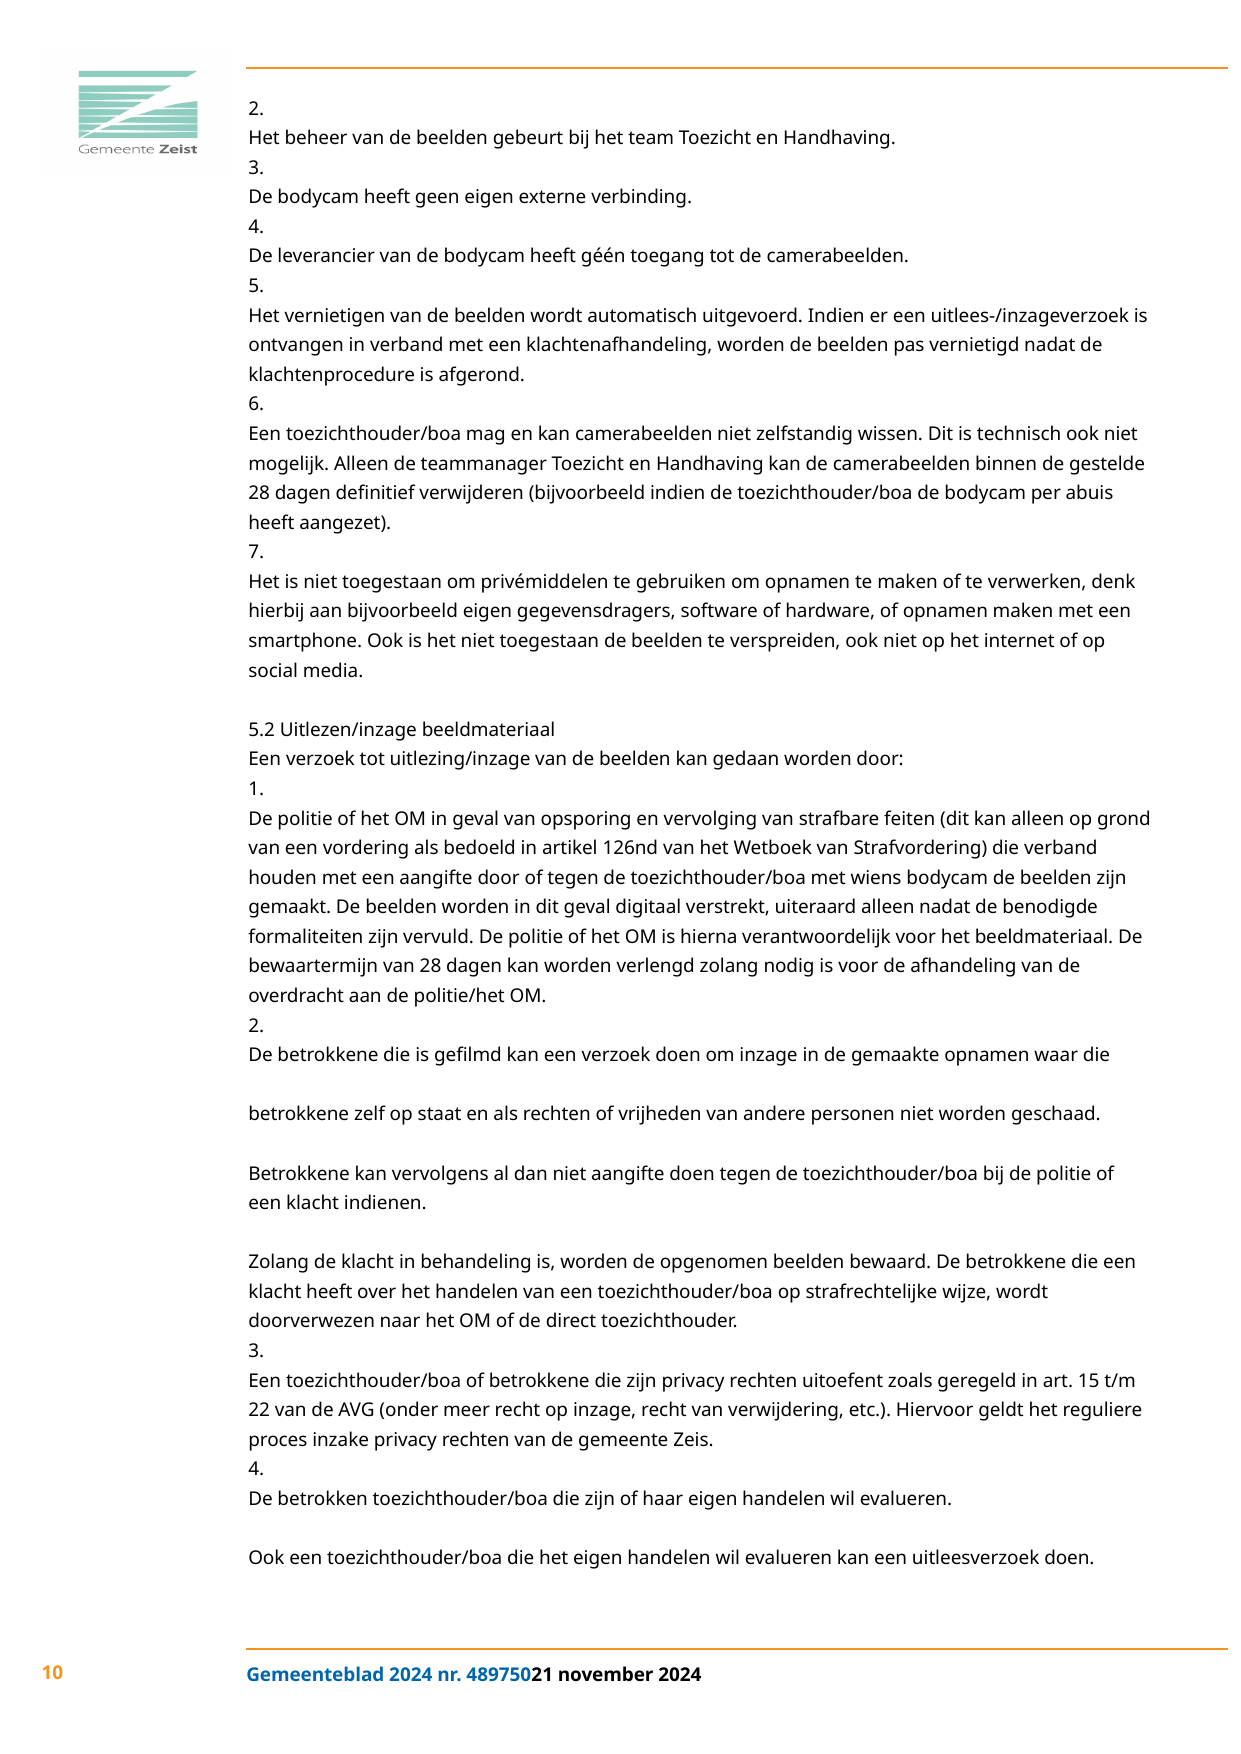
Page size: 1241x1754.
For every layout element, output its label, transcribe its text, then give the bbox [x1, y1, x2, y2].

text Ook een toezichthouder/boa die het eigen handelen wil evalueren kan een uitleesverzoek doen. [248, 1544, 1152, 1570]
text De betrokken toezichthouder/boa die zijn of haar eigen handelen wil evalueren. [248, 1485, 1152, 1511]
picture [41, 47, 231, 172]
text De leverancier van de bodycam heeft géén toegang tot de camerabeelden. [248, 243, 1152, 268]
text 2. [248, 1012, 1152, 1038]
text betrokkene zelf op staat en als rechten of vrijheden van andere personen niet worden geschaad. [248, 1101, 1152, 1126]
text Een toezichthouder/boa of betrokkene die zijn privacy rechten uitoefent zoals geregeld in art. 15 t/m 22 van de AVG (onder meer recht op inzage, recht van verwijdering, etc.). Hiervoor geldt het reguliere proces inzake privacy rechten van de gemeente Zeis. [248, 1367, 1152, 1452]
text De betrokkene die is gefilmd kan een verzoek doen om inzage in de gemaakte opnamen waar die [248, 1041, 1152, 1067]
text 2. [248, 95, 1152, 121]
text Een verzoek tot uitlezing/inzage van de beelden kan gedaan worden door: [248, 746, 1152, 771]
text De bodycam heeft geen eigen externe verbinding. [248, 183, 1152, 209]
text 6. [248, 391, 1152, 416]
text De politie of het OM in geval van opsporing en vervolging van strafbare feiten (dit kan alleen op grond van een vordering als bedoeld in artikel 126nd van het Wetboek van Strafvordering) die verband houden met een aangifte door of tegen de toezichthouder/boa met wiens bodycam de beelden zijn gemaakt. De beelden worden in dit geval digitaal verstrekt, uiteraard alleen nadat de benodigde formaliteiten zijn vervuld. De politie of het OM is hierna verantwoordelijk voor het beeldmateriaal. De bewaartermijn van 28 dagen kan worden verlengd zolang nodig is voor de afhandeling van de overdracht aan de politie/het OM. [248, 805, 1152, 1008]
text Het beheer van de beelden gebeurt bij het team Toezicht en Handhaving. [248, 124, 1152, 150]
text Het vernietigen van de beelden wordt automatisch uitgevoerd. Indien er een uitlees-/inzageverzoek is ontvangen in verband met een klachtenafhandeling, worden de beelden pas vernietigd nadat de klachtenprocedure is afgerond. [248, 302, 1152, 387]
text Het is niet toegestaan om privémiddelen te gebruiken om opnamen te maken of te verwerken, denk hierbij aan bijvoorbeeld eigen gegevensdragers, software of hardware, of opnamen maken met een smartphone. Ook is het niet toegestaan de beelden te verspreiden, ook niet op het internet of op social media. [248, 568, 1152, 683]
text 3. [248, 154, 1152, 180]
text 4. [248, 213, 1152, 239]
text Zolang de klacht in behandeling is, worden de opgenomen beelden bewaard. De betrokkene die een klacht heeft over het handelen van een toezichthouder/boa op strafrechtelijke wijze, wordt doorverwezen naar het OM of de direct toezichthouder. [248, 1248, 1152, 1333]
text 4. [248, 1456, 1152, 1481]
text 3. [248, 1337, 1152, 1363]
text Een toezichthouder/boa mag en kan camerabeelden niet zelfstandig wissen. Dit is technisch ook niet mogelijk. Alleen de teammanager Toezicht en Handhaving kan de camerabeelden binnen de gestelde 28 dagen definitief verwijderen (bijvoorbeeld indien de toezichthouder/boa de bodycam per abuis heeft aangezet). [248, 420, 1152, 535]
text 5. [248, 272, 1152, 298]
text 1. [248, 775, 1152, 801]
text 5.2 Uitlezen/inzage beeldmateriaal [248, 716, 1152, 742]
text 7. [248, 538, 1152, 564]
text Betrokkene kan vervolgens al dan niet aangifte doen tegen de toezichthouder/boa bij de politie of een klacht indienen. [248, 1160, 1152, 1215]
